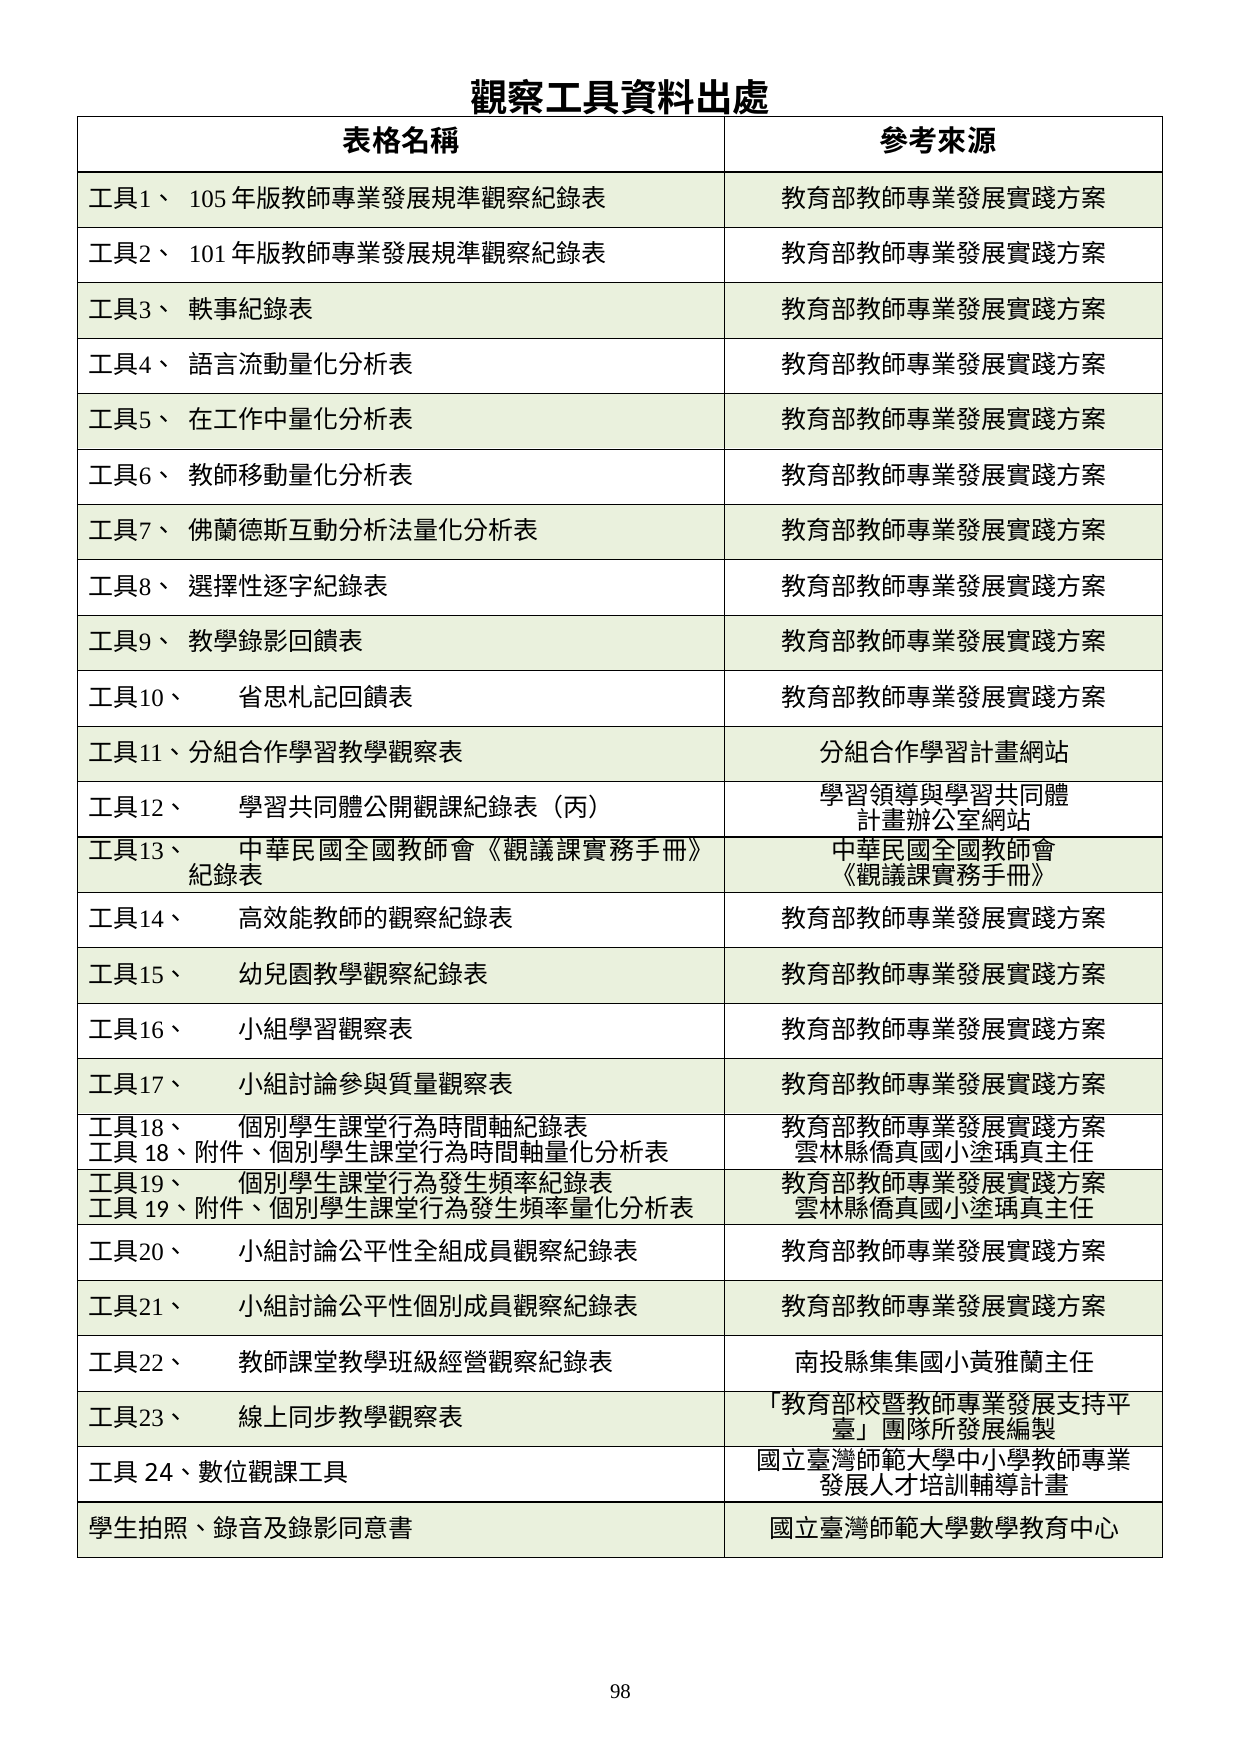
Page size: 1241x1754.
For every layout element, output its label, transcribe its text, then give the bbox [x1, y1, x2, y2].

table_cell 選擇性逐字紀錄表 [78, 560, 724, 615]
table_cell 幼兒園教學觀察紀錄表 [78, 948, 724, 1003]
table_cell 小組學習觀察表 [78, 1004, 724, 1058]
table_header 觀察工具資料出處 [77, 54, 1163, 116]
table_cell 教育部教師專業發展實踐方案 [725, 505, 1162, 559]
table_cell 教育部教師專業發展實踐方案 [725, 1004, 1162, 1058]
table_cell 「教育部校暨教師專業發展支持平臺」團隊所發展編製 [725, 1392, 1162, 1446]
table_cell 個別學生課堂行為時間軸紀錄表 工具18、附件、個別學生課堂行為時間軸量化分析表 [78, 1115, 724, 1169]
table_cell 分組合作學習教學觀察表 [78, 727, 724, 781]
table_cell 教師課堂教學班級經營觀察紀錄表 [78, 1336, 724, 1391]
table_cell 教育部教師專業發展實踐方案 [725, 560, 1162, 615]
table_cell 105年版教師專業發展規準觀察紀錄表 [78, 173, 724, 227]
table_cell 南投縣集集國小黃雅蘭主任 [725, 1336, 1162, 1391]
table_cell 學習領導與學習共同體 計畫辦公室網站 [725, 782, 1162, 836]
table_cell 線上同步教學觀察表 [78, 1392, 724, 1446]
table_cell 個別學生課堂行為發生頻率紀錄表 工具19、附件、個別學生課堂行為發生頻率量化分析表 [78, 1170, 724, 1224]
table_cell 教育部教師專業發展實踐方案 [725, 1281, 1162, 1335]
table_cell 佛蘭德斯互動分析法量化分析表 [78, 505, 724, 559]
table_cell 小組討論參與質量觀察表 [78, 1059, 724, 1113]
table_cell 教育部教師專業發展實踐方案 [725, 1225, 1162, 1280]
table_cell 中華民國全國教師會 《觀議課實務手冊》 [725, 838, 1162, 892]
table_cell 教育部教師專業發展實踐方案 雲林縣僑真國小塗瑀真主任 [725, 1115, 1162, 1169]
table_cell 101年版教師專業發展規準觀察紀錄表 [78, 228, 724, 282]
table_cell 教育部教師專業發展實踐方案 [725, 893, 1162, 947]
table_cell 國立臺灣師範大學中小學教師專業 發展人才培訓輔導計畫 [725, 1447, 1162, 1501]
table_cell 學生拍照、錄音及錄影同意書 [78, 1503, 724, 1557]
table_cell 語言流動量化分析表 [78, 339, 724, 393]
table_cell 教育部教師專業發展實踐方案 [725, 616, 1162, 670]
table_cell 教學錄影回饋表 [78, 616, 724, 670]
table_cell 教育部教師專業發展實踐方案 [725, 173, 1162, 227]
table_cell 高效能教師的觀察紀錄表 [78, 893, 724, 947]
table_cell 教育部教師專業發展實踐方案 [725, 450, 1162, 504]
table_cell 參考來源 [725, 117, 1162, 171]
table_cell 教育部教師專業發展實踐方案 [725, 671, 1162, 726]
table_cell 學習共同體公開觀課紀錄表（丙） [78, 782, 724, 836]
table_cell 表格名稱 [78, 117, 724, 171]
table_cell 中華民國全國教師會《觀議課實務手冊》紀錄表 [78, 838, 724, 892]
table_cell 小組討論公平性全組成員觀察紀錄表 [78, 1225, 724, 1280]
table_cell 小組討論公平性個別成員觀察紀錄表 [78, 1281, 724, 1335]
table_cell 分組合作學習計畫網站 [725, 727, 1162, 781]
table_cell 教師移動量化分析表 [78, 450, 724, 504]
table_cell 教育部教師專業發展實踐方案 [725, 394, 1162, 448]
table_cell 教育部教師專業發展實踐方案 [725, 1059, 1162, 1113]
table_cell 教育部教師專業發展實踐方案 [725, 339, 1162, 393]
table_cell 在工作中量化分析表 [78, 394, 724, 448]
table_cell 軼事紀錄表 [78, 283, 724, 338]
table_cell 教育部教師專業發展實踐方案 [725, 283, 1162, 338]
table_cell 教育部教師專業發展實踐方案 [725, 948, 1162, 1003]
table_cell 省思札記回饋表 [78, 671, 724, 726]
table_cell 教育部教師專業發展實踐方案 [725, 228, 1162, 282]
table_cell 國立臺灣師範大學數學教育中心 [725, 1503, 1162, 1557]
table_cell 工具24、數位觀課工具 [78, 1447, 724, 1501]
table_cell 教育部教師專業發展實踐方案 雲林縣僑真國小塗瑀真主任 [725, 1170, 1162, 1224]
